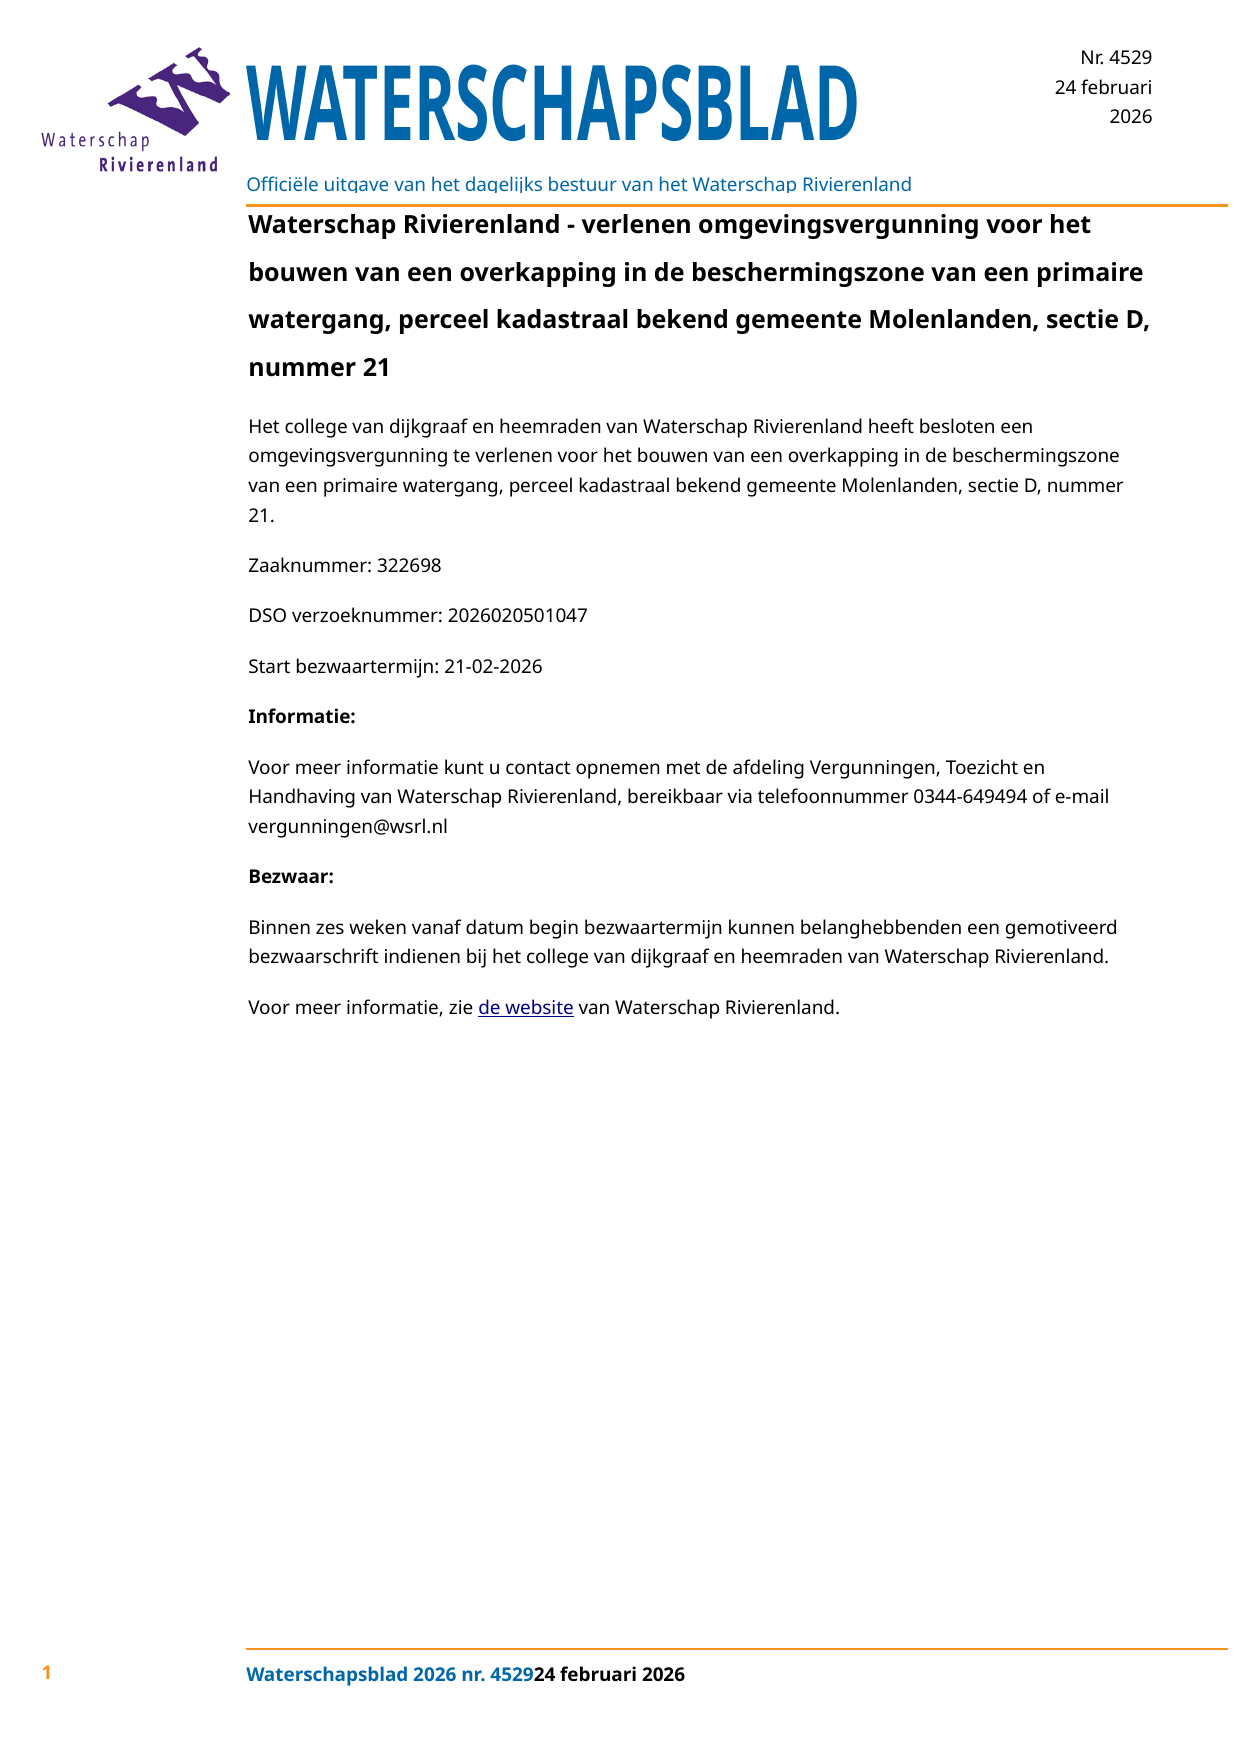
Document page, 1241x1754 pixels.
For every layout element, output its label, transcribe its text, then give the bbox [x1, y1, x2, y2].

picture [41, 47, 231, 172]
text DSO verzoeknummer: 2026020501047 [248, 603, 1152, 628]
text Bezwaar: [248, 863, 1152, 889]
text Start bezwaartermijn: 21-02-2026 [248, 653, 1152, 679]
text Informatie: [248, 703, 1152, 729]
text Het college van dijkgraaf en heemraden van Waterschap Rivierenland heeft besloten een omgevingsvergunning te verlenen voor het bouwen van een overkapping in de beschermingszone van een primaire watergang, perceel kadastraal bekend gemeente Molenlanden, sectie D, nummer 21. [248, 413, 1152, 528]
text Voor meer informatie kunt u contact opnemen met de afdeling Vergunningen, Toezicht en Handhaving van Waterschap Rivierenland, bereikbaar via telefoonnummer 0344-649494 of e-mail vergunningen@wsrl.nl [248, 754, 1152, 839]
text Zaaknummer: 322698 [248, 552, 1152, 578]
text Binnen zes weken vanaf datum begin bezwaartermijn kunnen belanghebbenden een gemotiveerd bezwaarschrift indienen bij het college van dijkgraaf en heemraden van Waterschap Rivierenland. [248, 914, 1152, 969]
text Waterschap Rivierenland - verlenen omgevingsvergunning voor het bouwen van een overkapping in de beschermingszone van een primaire watergang, perceel kadastraal bekend gemeente Molenlanden, sectie D, nummer 21 [248, 207, 1152, 384]
text Voor meer informatie, zie de website van Waterschap Rivierenland. [248, 994, 1152, 1020]
